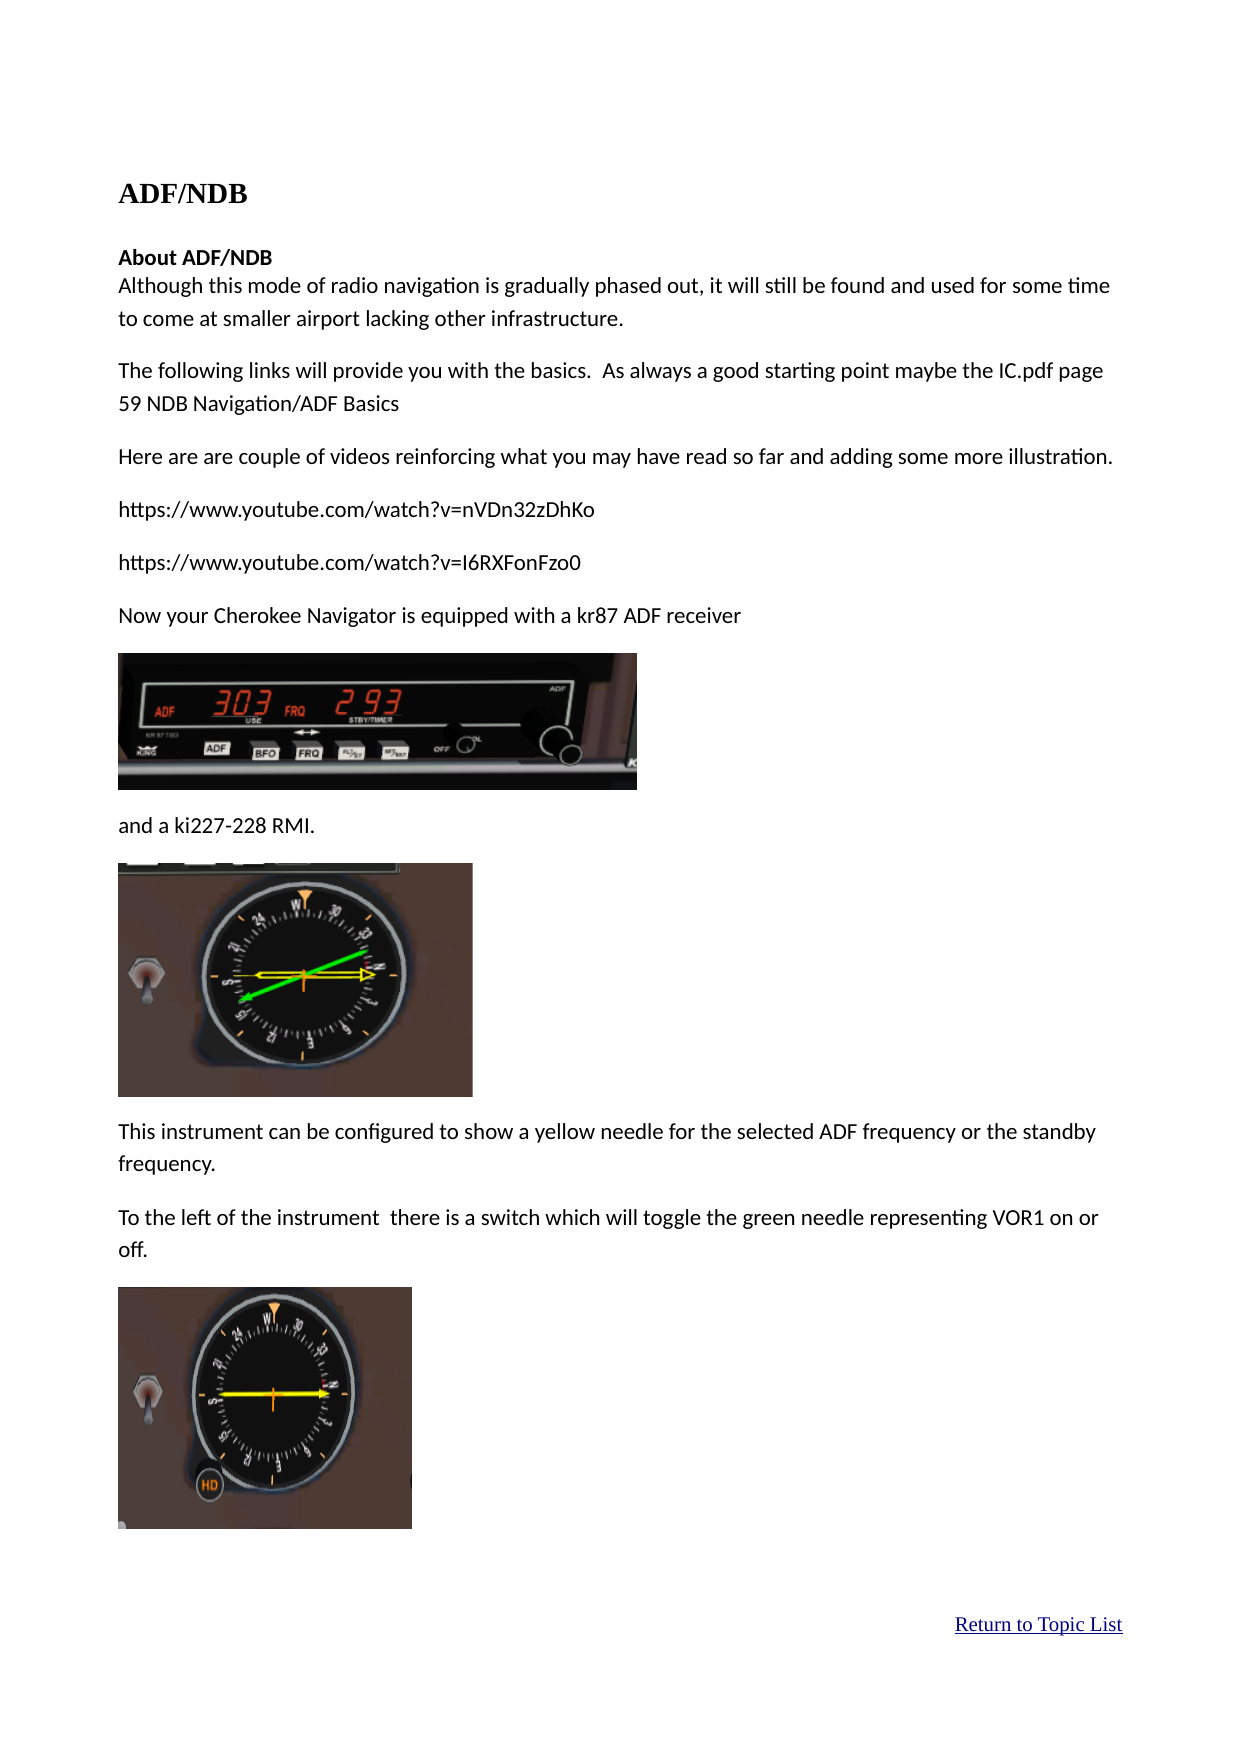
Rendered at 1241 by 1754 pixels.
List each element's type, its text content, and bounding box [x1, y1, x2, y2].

text The following links will provide you with the basics. As always a good starting point maybe the IC.pdf page 59 NDB Navigation/ADF Basics [118, 357, 1122, 417]
text https://www.youtube.com/watch?v=nVDn32zDhKo [118, 495, 1122, 523]
text Although this mode of radio navigation is gradually phased out, it will still be found and used for some time to come at smaller airport lacking other infrastructure. [118, 271, 1122, 332]
picture [118, 653, 637, 790]
text https://www.youtube.com/watch?v=I6RXFonFzo0 [118, 548, 1122, 576]
picture [118, 1287, 412, 1529]
text Here are are couple of videos reinforcing what you may have read so far and adding some more illustration. [118, 442, 1122, 470]
text About ADF/NDB [118, 243, 1122, 271]
picture [118, 863, 473, 1097]
text ADF/NDB [118, 176, 1122, 210]
text This instrument can be configured to show a yellow needle for the selected ADF frequency or the standby frequency. [118, 1117, 1122, 1178]
text To the left of the instrument there is a switch which will toggle the green needle representing VOR1 on or off. [118, 1203, 1122, 1263]
text and a ki227-228 RMI. [118, 811, 1122, 839]
text Now your Cherokee Navigator is equipped with a kr87 ADF receiver [118, 601, 1122, 629]
